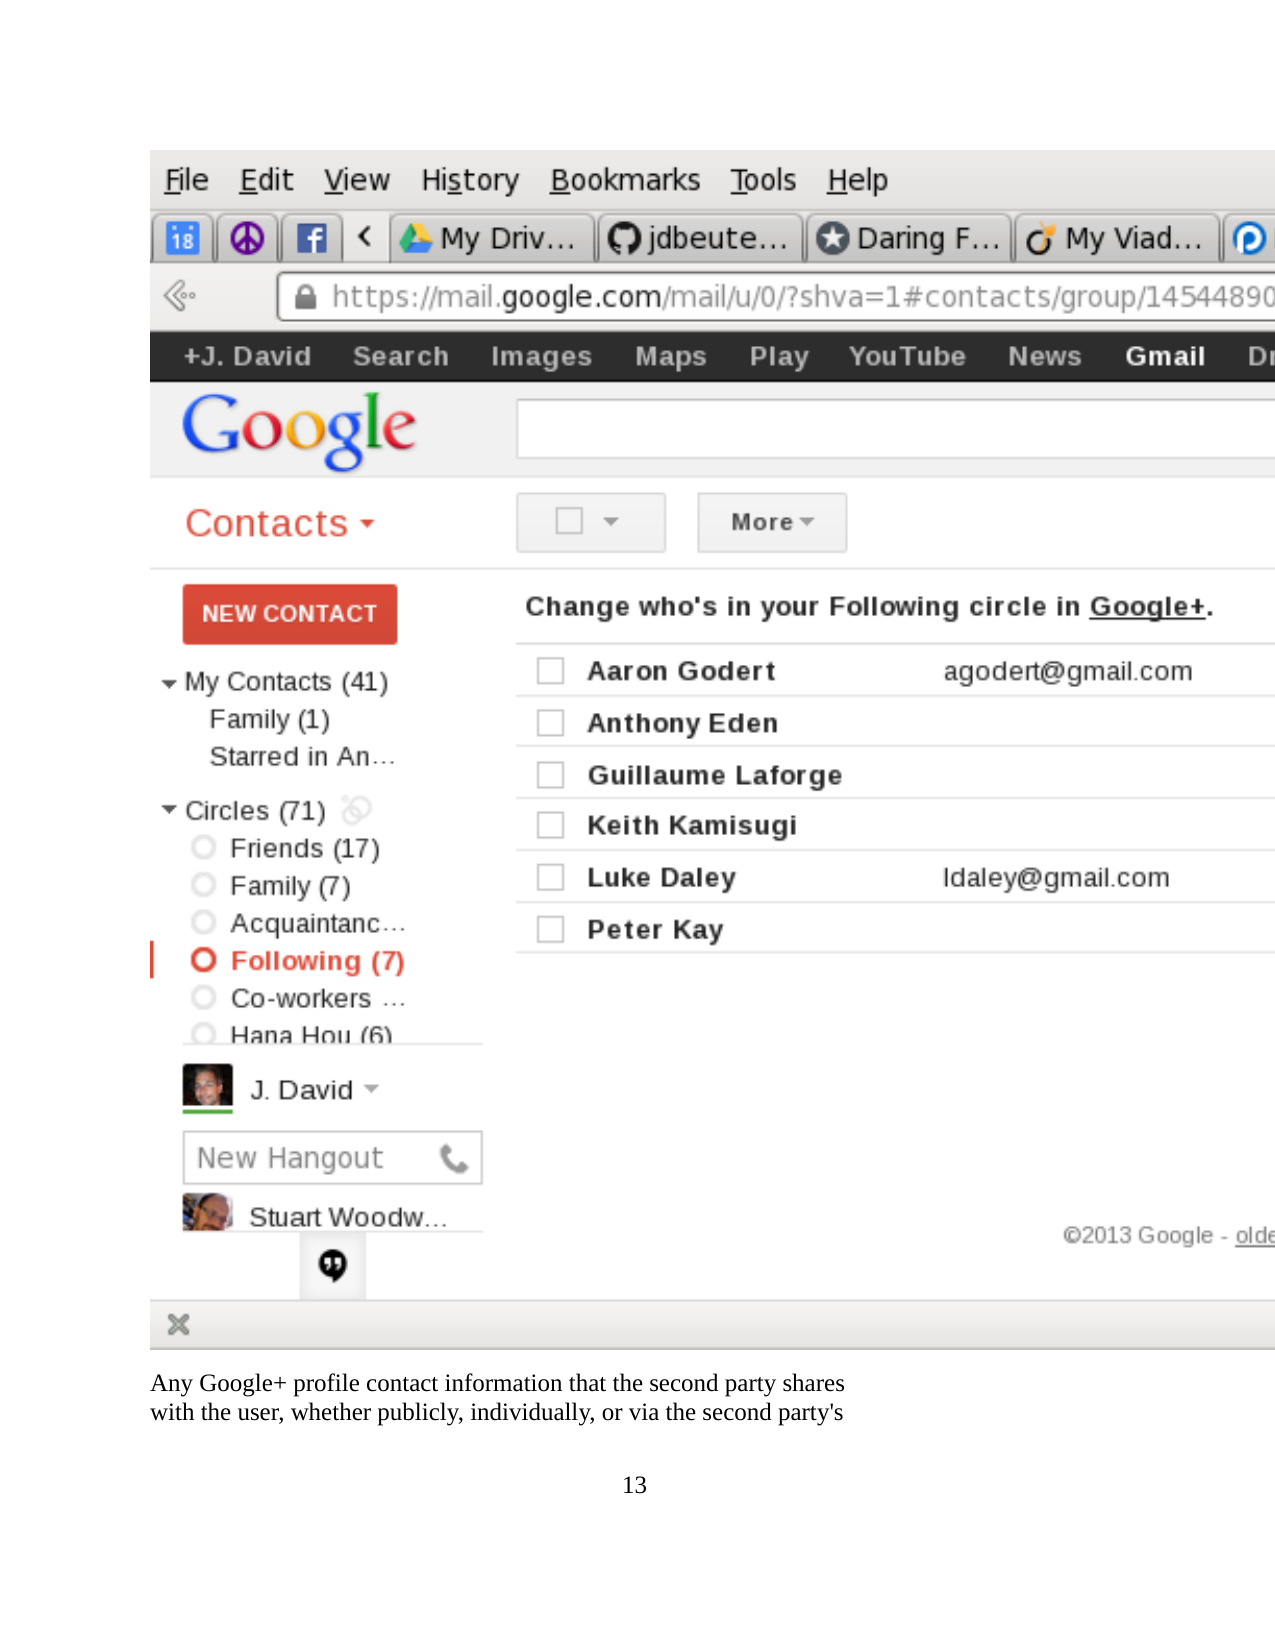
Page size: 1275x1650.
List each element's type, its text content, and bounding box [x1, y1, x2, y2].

text Any Google+ profile contact information that the second party shares with the user, whether publicly, individually, or via the second party's [150, 1368, 1125, 1425]
picture [150, 150, 1275, 1350]
